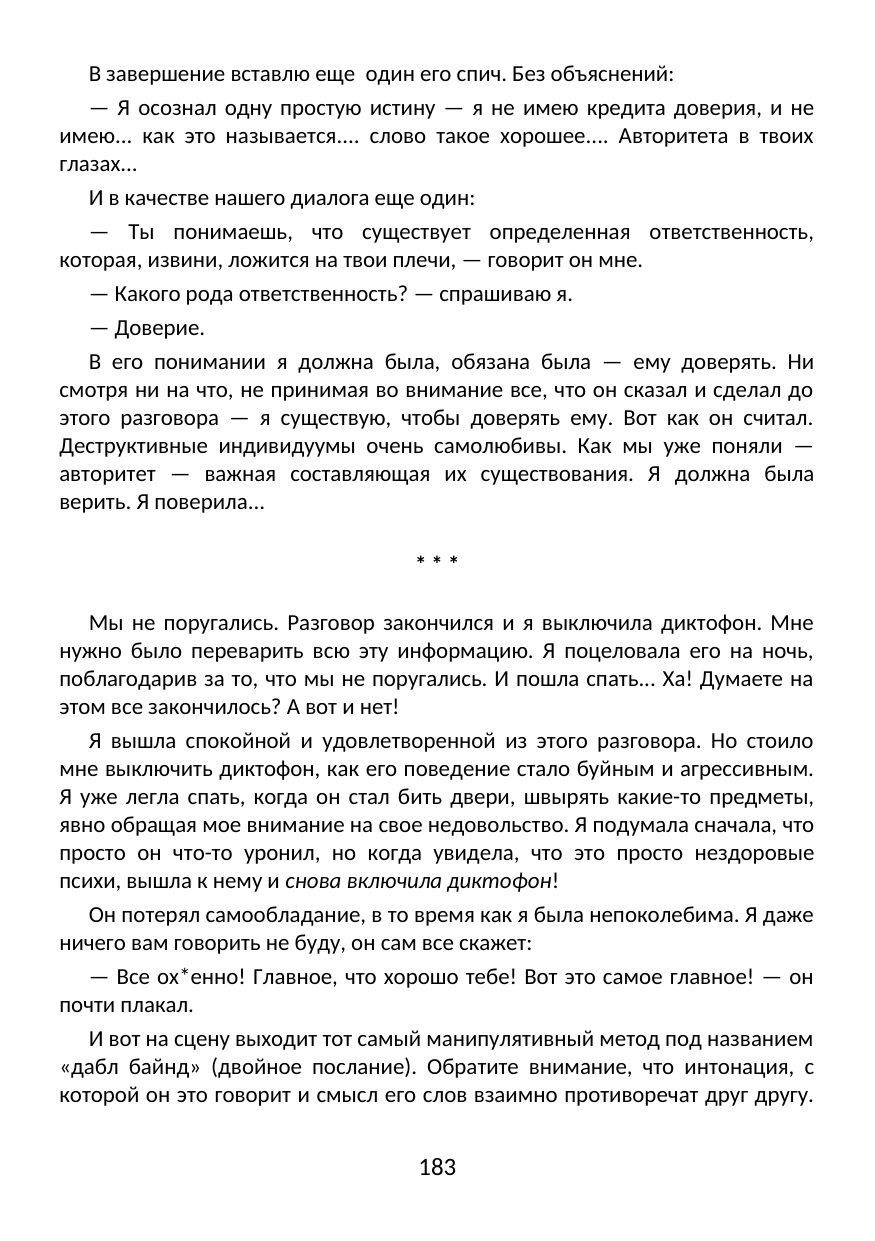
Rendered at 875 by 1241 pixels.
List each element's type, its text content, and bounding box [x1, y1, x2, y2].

text — Я осознал одну простую истину — я не имею кредита доверия, и не имею... как это называется.... слово такое хорошее.... Авторитета в твоих глазах... [59, 93, 815, 177]
text — Ты понимаешь, что существует определенная ответственность, которая, извини, ложится на твои плечи, — говорит он мне. [59, 217, 815, 273]
text В его понимании я должна была, обязана была — ему доверять. Ни смотря ни на что, не принимая во внимание все, что он сказал и сделал до этого разговора — я существую, чтобы доверять ему. Вот как он считал. Деструктивные индивидуумы очень самолюбивы. Как мы уже поняли — авторитет — важная составляющая их существования. Я должна была верить. Я поверила... [59, 347, 815, 515]
text И вот на сцену выходит тот самый манипулятивный метод под названием «дабл байнд» (двойное послание). Обратите внимание, что интонация, с которой он это говорит и смысл его слов взаимно противоречат друг другу. [59, 1024, 815, 1108]
text — Какого рода ответственность? — спрашиваю я. [59, 279, 815, 307]
subtitle * * * [59, 550, 815, 578]
text Он потерял самообладание, в то время как я была непоколебима. Я даже ничего вам говорить не буду, он сам все скажет: [59, 900, 815, 956]
text — Все ох*енно! Главное, что хорошо тебе! Вот это самое главное! — он почти плакал. [59, 962, 815, 1018]
text Мы не поругались. Разговор закончился и я выключила диктофон. Мне нужно было переварить всю эту информацию. Я поцеловала его на ночь, поблагодарив за то, что мы не поругались. И пошла спать... Ха! Думаете на этом все закончилось? А вот и нет! [59, 608, 815, 720]
text И в качестве нашего диалога еще один: [59, 183, 815, 211]
text Я вышла спокойной и удовлетворенной из этого разговора. Но стоило мне выключить диктофон, как его поведение стало буйным и агрессивным. Я уже легла спать, когда он стал бить двери, швырять какие-то предметы, явно обращая мое внимание на свое недовольство. Я подумала сначала, что просто он что-то уронил, но когда увидела, что это просто нездоровые психи, вышла к нему и снова включила диктофон! [59, 726, 815, 894]
text В завершение вставлю еще один его спич. Без объяснений: [59, 59, 815, 87]
text — Доверие. [59, 313, 815, 341]
